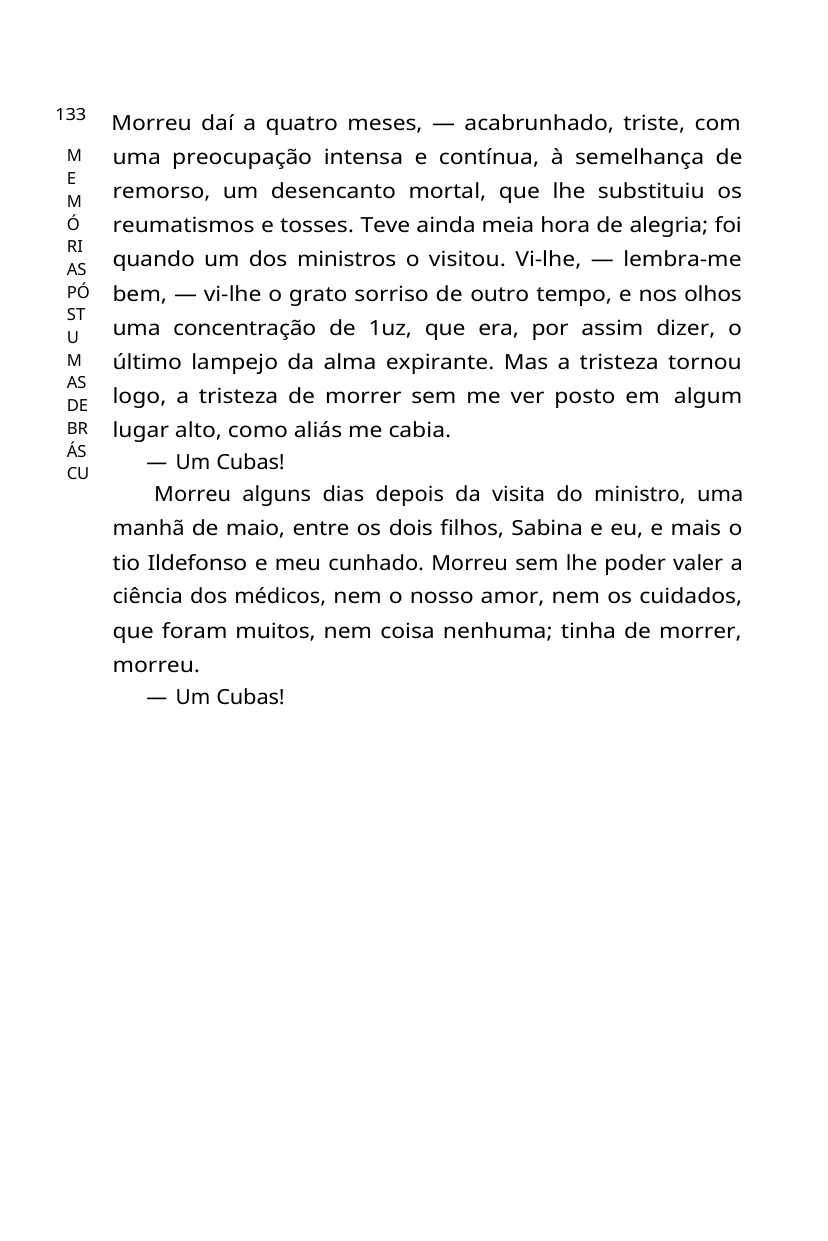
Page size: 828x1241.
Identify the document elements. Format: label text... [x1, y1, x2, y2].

list Um Cubas! [146, 449, 787, 474]
text Morreu alguns dias depois da visita do ministro, uma manhã de maio, entre os dois filhos, Sabina e eu, e mais o tio Ildefonso e meu cunhado. Morreu sem lhe poder valer a ciência dos médicos, nem o nosso amor, nem os cuidados, que foram muitos, nem coisa nenhuma; tinha de morrer, morreu. [112, 479, 743, 678]
text MEMÓRIAS PÓSTUMAS DE BRÁS CUBAS [67, 144, 90, 483]
text 133 Morreu daí a quatro meses, — acabrunhado, triste, com uma preocupação intensa e contínua, à semelhança de remorso, um desencanto mortal, que lhe substituiu os reumatismos e tosses. Teve ainda meia hora de alegria; foi quando um dos ministros o visitou. Vi-lhe, — lembra-me bem, — vi-lhe o grato sorriso de outro tempo, e nos olhos uma concentração de 1uz, que era, por assim dizer, o último lampejo da alma expirante. Mas a tristeza tornou logo, a tristeza de morrer sem me ver posto em algum lugar alto, como aliás me cabia. [55, 103, 742, 483]
list Um Cubas! [146, 684, 787, 709]
